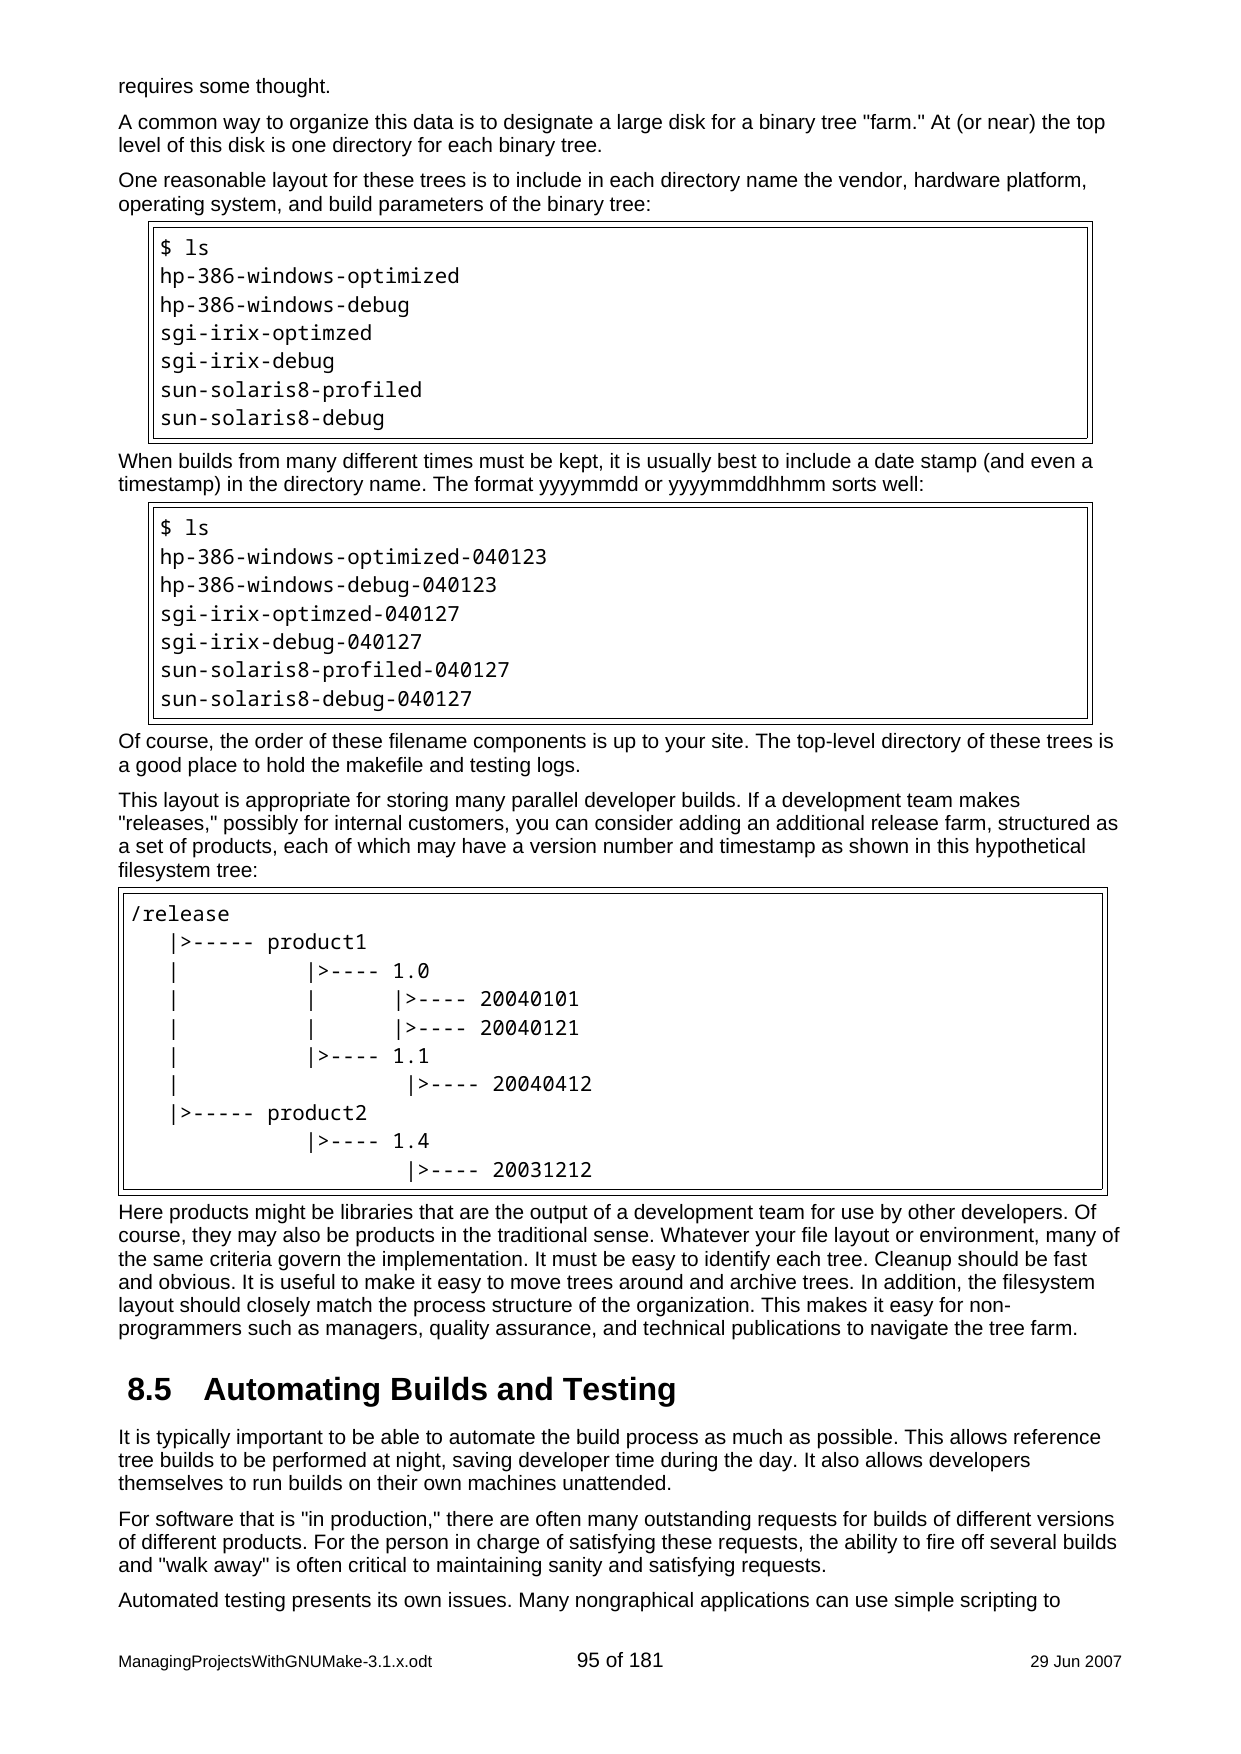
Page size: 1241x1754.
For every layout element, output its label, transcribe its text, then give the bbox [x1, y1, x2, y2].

text hp-386-windows-debug [154, 278, 1087, 307]
text | |>---- 1.0 [124, 944, 1102, 973]
text sgi-irix-optimzed [154, 307, 1087, 335]
text sgi-irix-optimzed-040127 [154, 587, 1087, 616]
text When builds from many different times must be kept, it is usually best to include a date stamp (and even a timestamp) in the directory name. The format yyyymmdd or yyyymmddhhmm sorts well: [118, 449, 1122, 496]
subtitle Automating Builds and Testing [118, 1371, 1122, 1407]
text |>----- product2 [124, 1086, 1102, 1115]
text sgi-irix-debug-040127 [154, 616, 1087, 644]
text sun-solaris8-debug [149, 392, 1092, 443]
text |>---- 1.4 [124, 1115, 1102, 1143]
text $ ls [149, 222, 1092, 250]
text sun-solaris8-debug-040127 [149, 672, 1092, 724]
text For software that is "in production," there are often many outstanding requests for builds of different versions of different products. For the person in charge of satisfying these requests, the ability to fire off several builds and "walk away" is often critical to maintaining sanity and satisfying requests. [118, 1507, 1122, 1577]
text hp-386-windows-optimized [154, 250, 1087, 278]
text $ ls [149, 503, 1092, 530]
text This layout is appropriate for storing many parallel developer builds. If a development team makes "releases," possibly for internal customers, you can consider adding an additional release farm, structured as a set of products, each of which may have a version number and timestamp as shown in this hypothetical filesystem tree: [118, 788, 1122, 881]
text Here products might be libraries that are the output of a development team for use by other developers. Of course, they may also be products in the traditional sense. Whatever your file layout or environment, many of the same criteria govern the implementation. It must be easy to identify each tree. Cleanup should be fast and obvious. It is useful to make it easy to move trees around and archive trees. In addition, the filesystem layout should closely match the process structure of the organization. This makes it easy for non-programmers such as managers, quality assurance, and technical publications to navigate the tree farm. [118, 1201, 1122, 1340]
text It is typically important to be able to automate the build process as much as possible. This allows reference tree builds to be performed at night, saving developer time during the day. It also allows developers themselves to run builds on their own machines unattended. [118, 1426, 1122, 1495]
text /release [119, 888, 1107, 916]
text One reasonable layout for these trees is to include in each directory name the vendor, hardware platform, operating system, and build parameters of the binary tree: [118, 169, 1122, 215]
text requires some thought. [118, 75, 1122, 98]
text | |>---- 20040412 [124, 1058, 1102, 1086]
text A common way to organize this data is to designate a large disk for a binary tree "farm." At (or near) the top level of this disk is one directory for each binary tree. [118, 110, 1122, 157]
text |>----- product1 [124, 916, 1102, 944]
text sun-solaris8-profiled [154, 363, 1087, 392]
text sun-solaris8-profiled-040127 [154, 644, 1087, 672]
text sgi-irix-debug [154, 335, 1087, 363]
text Automated testing presents its own issues. Many nongraphical applications can use simple scripting to [118, 1589, 1122, 1612]
text | | |>---- 20040121 [124, 1001, 1102, 1029]
text hp-386-windows-optimized-040123 [154, 530, 1087, 559]
text | | |>---- 20040101 [124, 973, 1102, 1001]
text Of course, the order of these filename components is up to your site. The top-level directory of these trees is a good place to hold the makefile and testing logs. [118, 730, 1122, 776]
text hp-386-windows-debug-040123 [154, 559, 1087, 587]
text |>---- 20031212 [119, 1143, 1107, 1195]
text | |>---- 1.1 [124, 1029, 1102, 1058]
